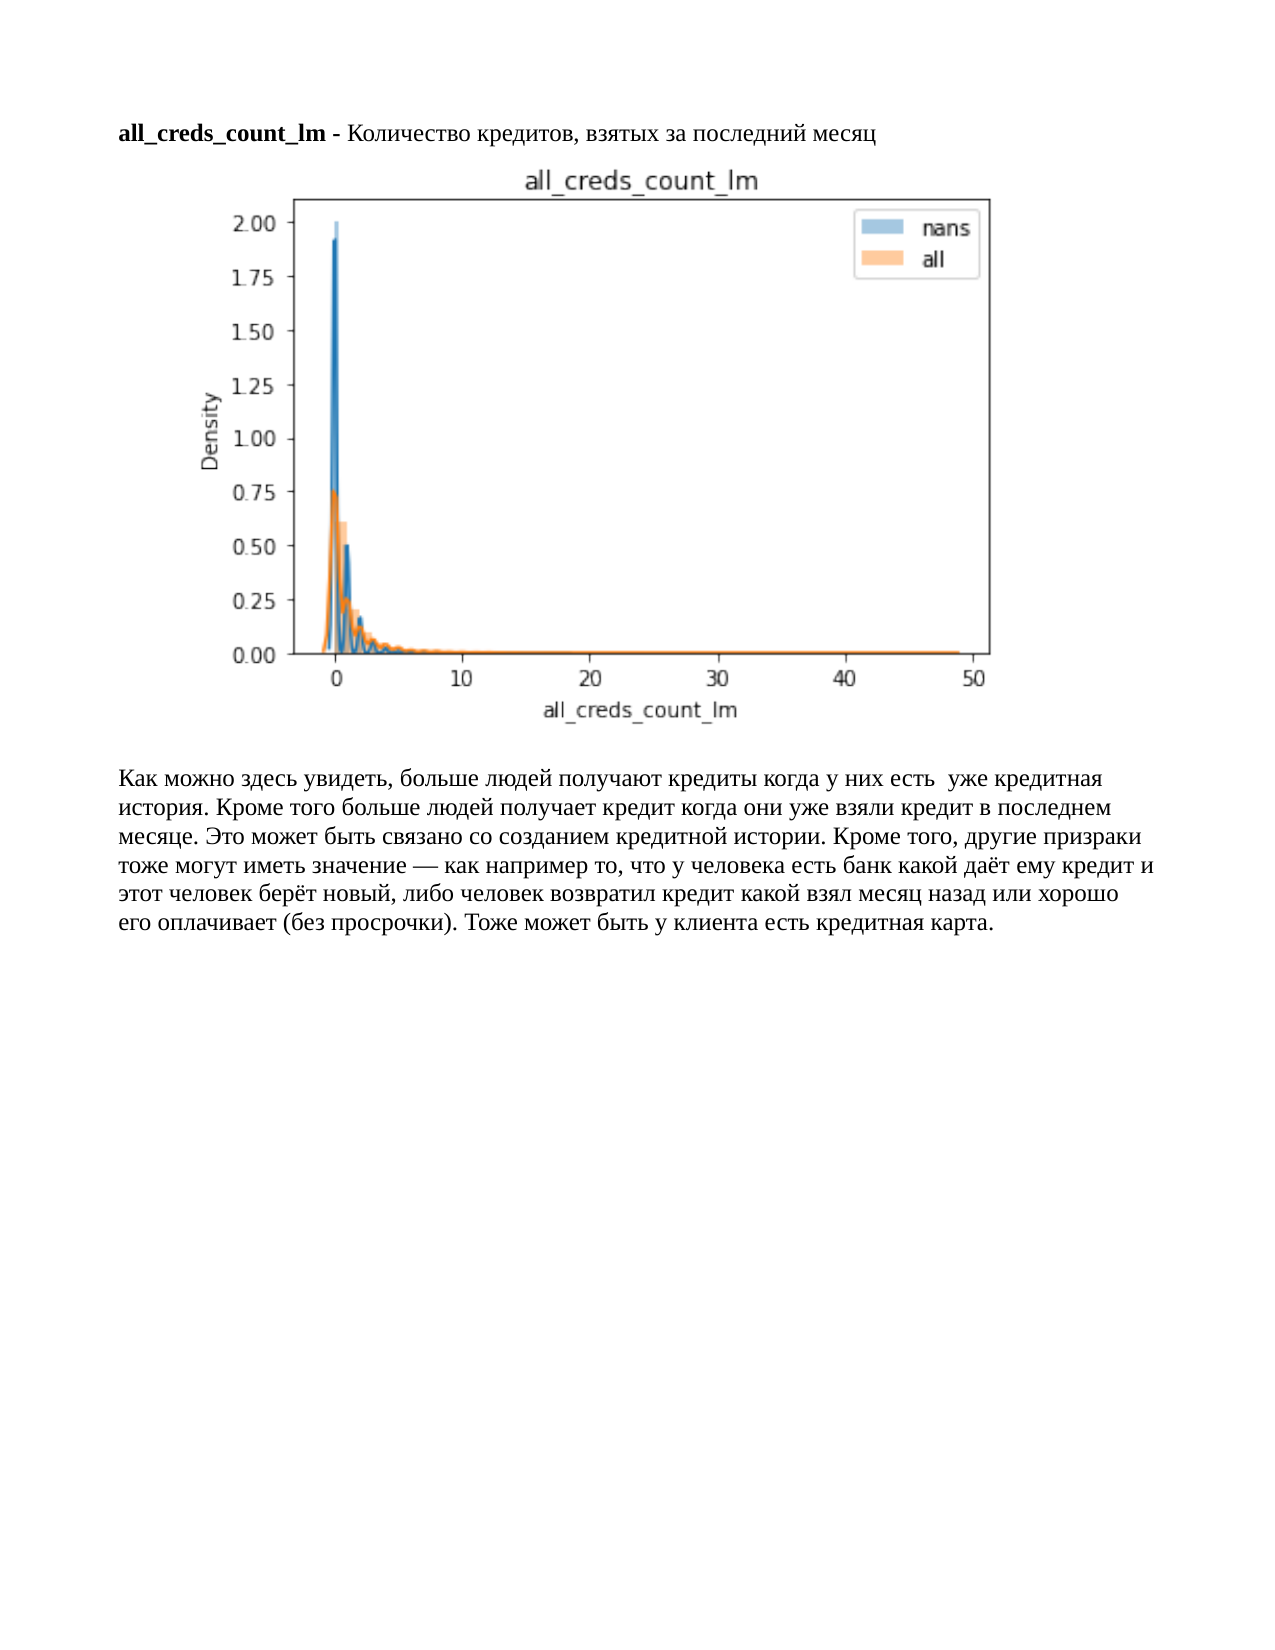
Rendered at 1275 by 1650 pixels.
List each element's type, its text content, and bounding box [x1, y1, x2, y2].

picture [187, 153, 1004, 735]
text Как можно здесь увидеть, больше людей получают кредиты когда у них есть уже кредитная история. Кроме того больше людей получает кредит когда они уже взяли кредит в последнем месяце. Это может быть связано со созданием кредитной истории. Кроме того, другие призраки тоже могут иметь значение — как например то, что у человека есть банк какой даёт ему кредит и этот человек берёт новый, либо человек возвратил кредит какой взял месяц назад или хорошо его оплачивает (без просрочки). Тоже может быть у клиента есть кредитная карта. [118, 763, 1157, 936]
text all_creds_count_lm - Количество кредитов, взятых за последний месяц [118, 118, 1157, 147]
